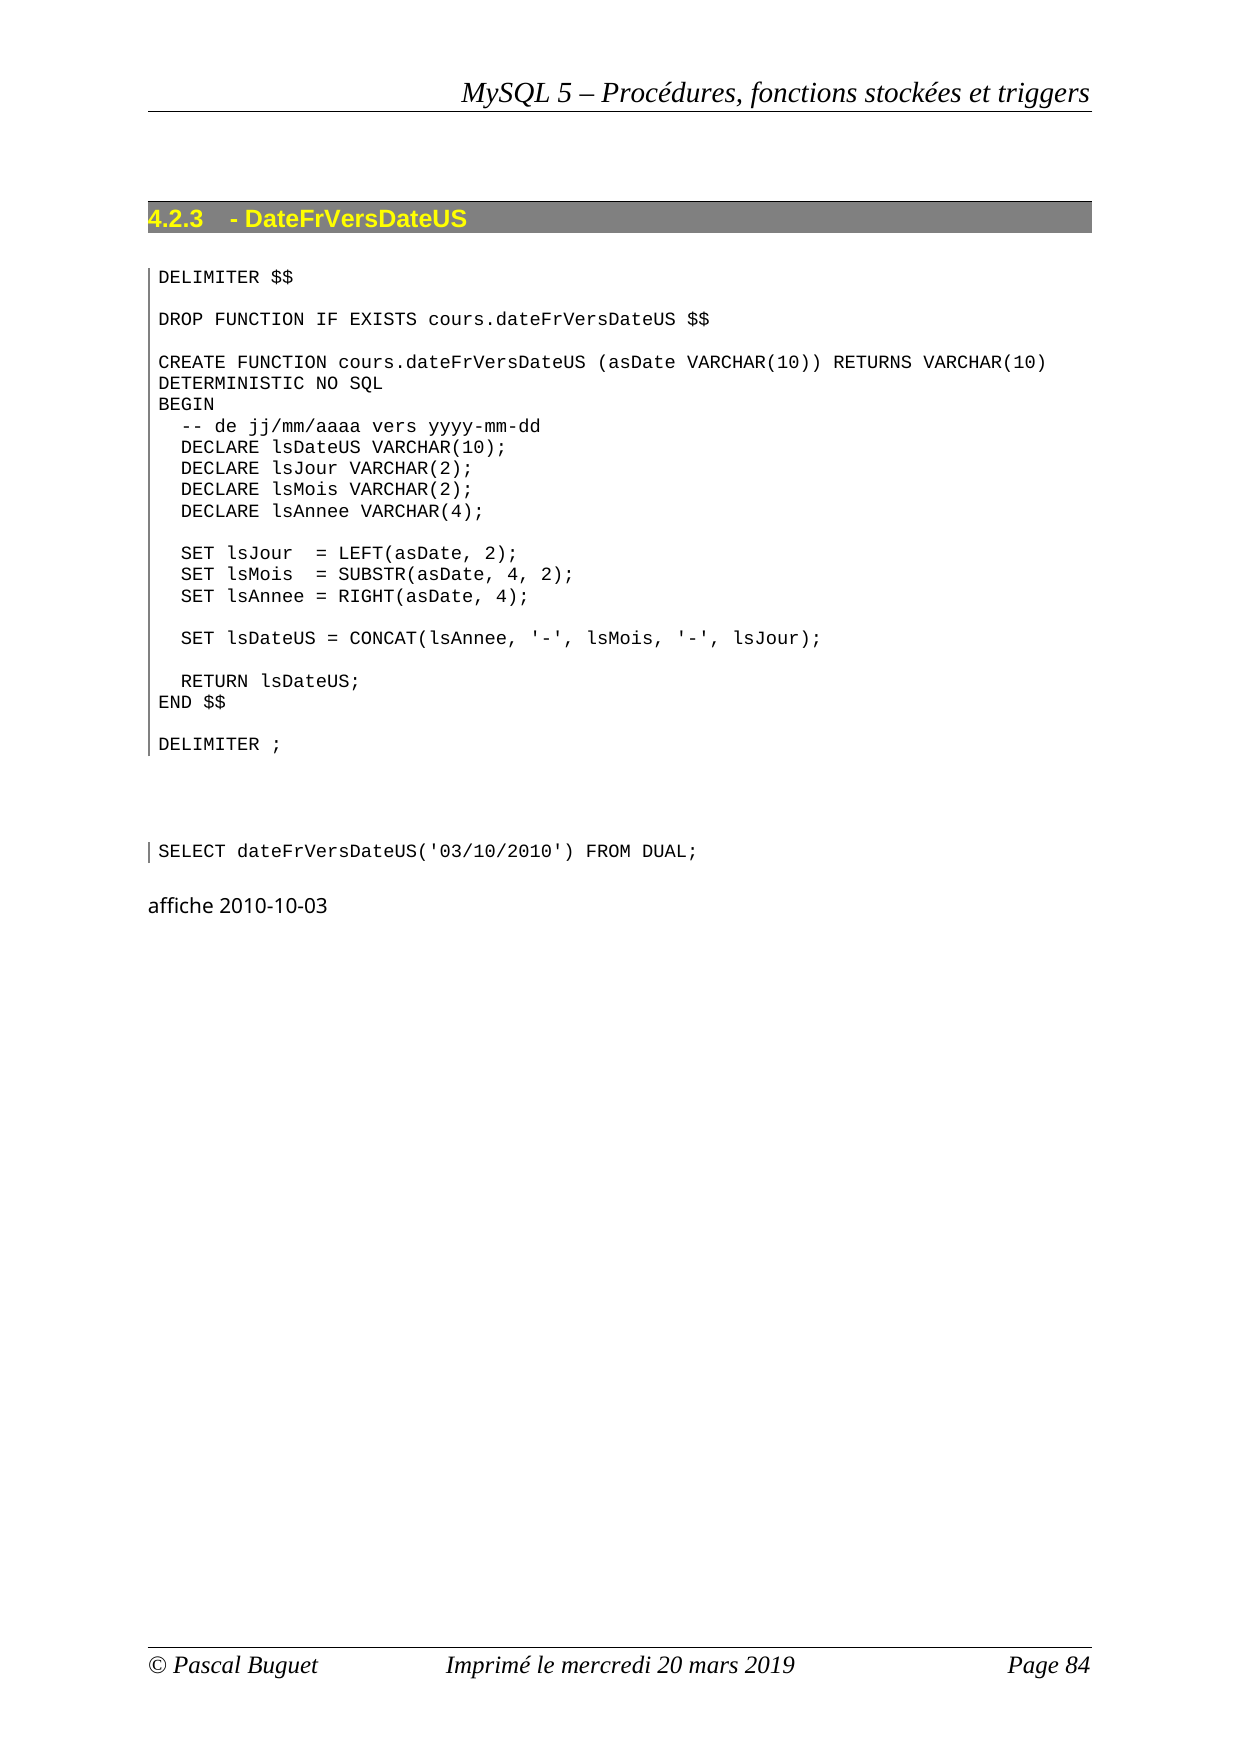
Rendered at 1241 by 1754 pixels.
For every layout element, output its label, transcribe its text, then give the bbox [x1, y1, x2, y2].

text DELIMITER ; [150, 735, 1092, 756]
text affiche 2010-10-03 [148, 891, 1092, 920]
text DROP FUNCTION IF EXISTS cours.dateFrVersDateUS $$ [150, 310, 1092, 331]
text DELIMITER $$ [150, 268, 1092, 289]
text DECLARE lsAnnee VARCHAR(4); [150, 501, 1092, 523]
text DECLARE lsDateUS VARCHAR(10); [150, 438, 1092, 459]
text SET lsMois = SUBSTR(asDate, 4, 2); [150, 565, 1092, 586]
text BEGIN [150, 395, 1092, 416]
text -- de jj/mm/aaaa vers yyyy-mm-dd [150, 416, 1092, 438]
text SET lsAnnee = RIGHT(asDate, 4); [150, 586, 1092, 608]
text SET lsDateUS = CONCAT(lsAnnee, '-', lsMois, '-', lsJour); [150, 629, 1092, 650]
text RETURN lsDateUS; [150, 671, 1092, 693]
text DETERMINISTIC NO SQL [150, 374, 1092, 395]
text DECLARE lsJour VARCHAR(2); [150, 459, 1092, 480]
text DECLARE lsMois VARCHAR(2); [150, 480, 1092, 501]
text SELECT dateFrVersDateUS('03/10/2010') FROM DUAL; [150, 842, 1092, 863]
text SET lsJour = LEFT(asDate, 2); [150, 544, 1092, 565]
text END $$ [150, 693, 1092, 714]
subtitle - DateFrVersDateUS [148, 202, 1092, 233]
text CREATE FUNCTION cours.dateFrVersDateUS (asDate VARCHAR(10)) RETURNS VARCHAR(10) [150, 353, 1092, 374]
